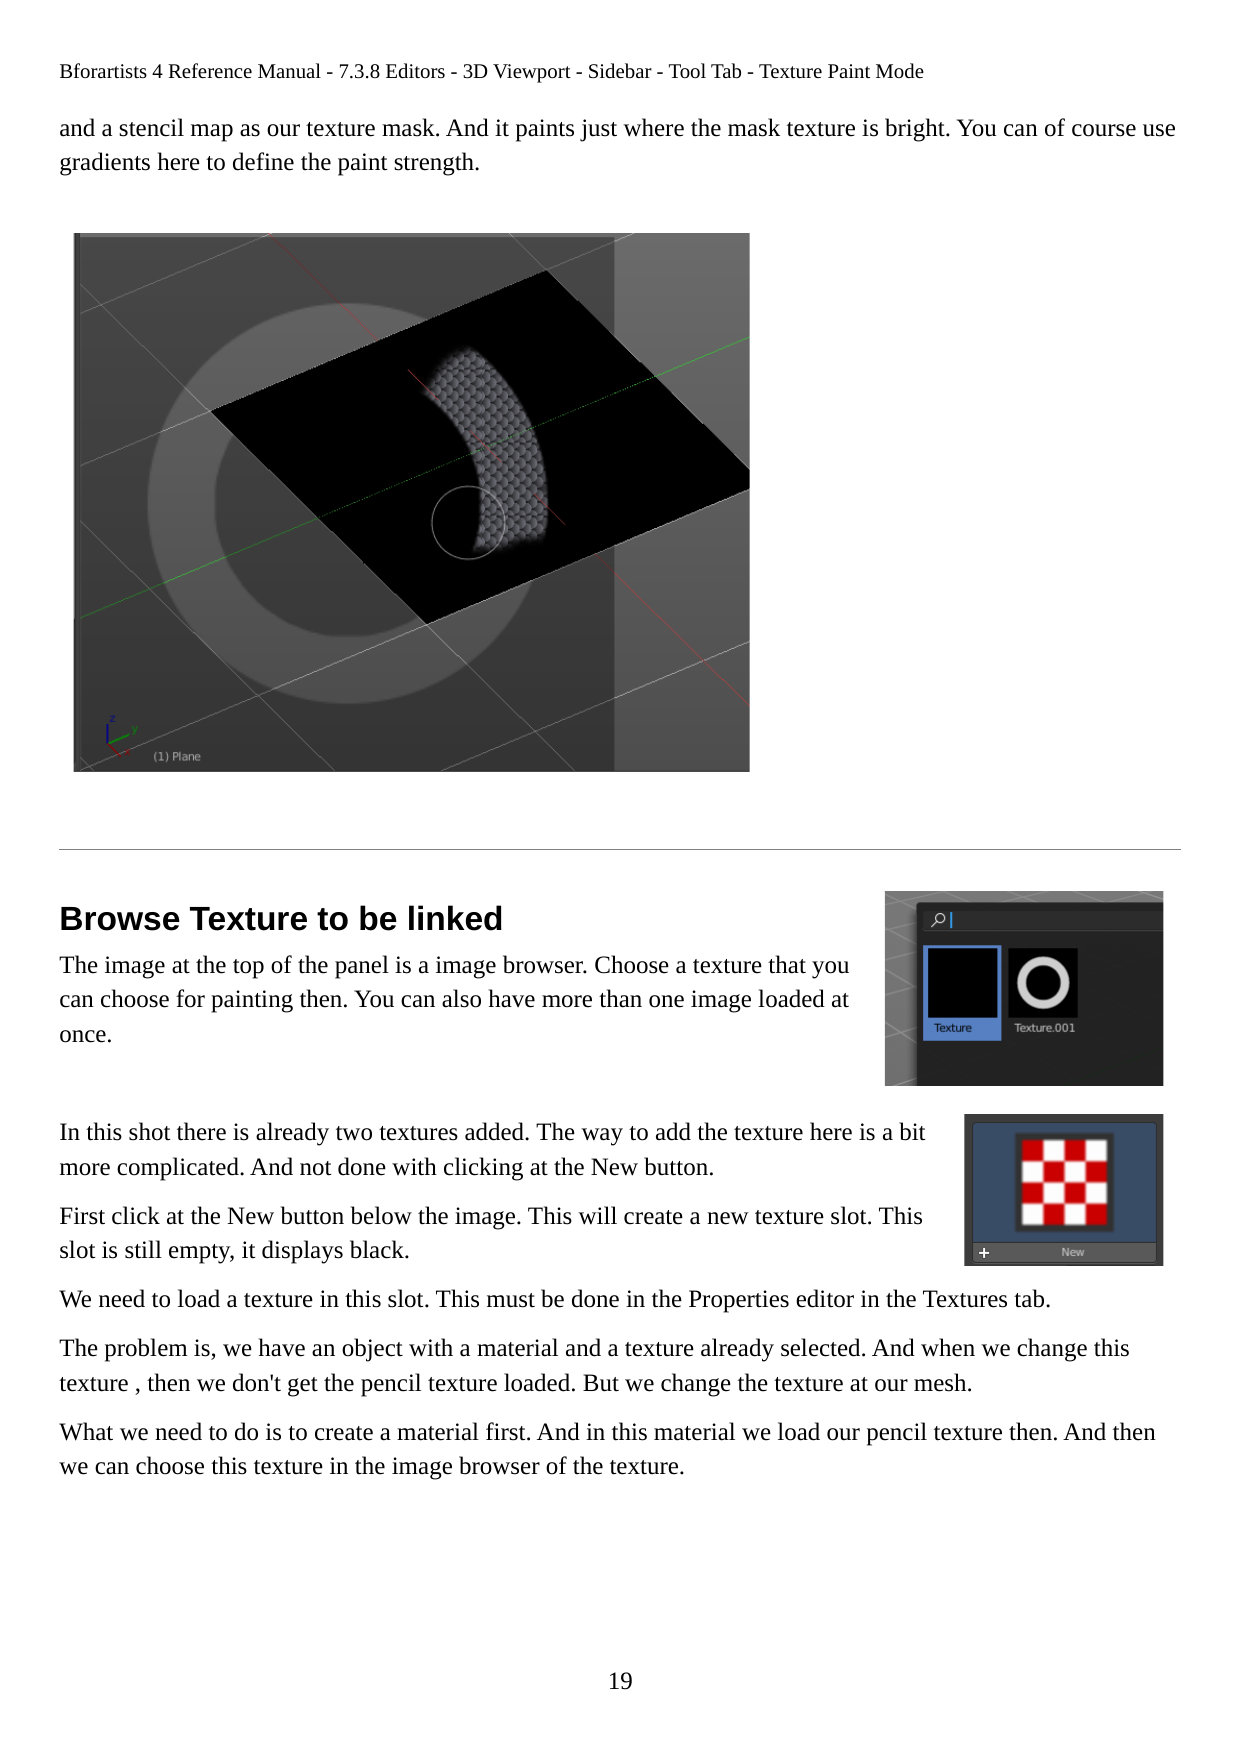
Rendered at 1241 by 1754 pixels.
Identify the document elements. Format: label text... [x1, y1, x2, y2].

picture [964, 1114, 1164, 1266]
text We need to load a texture in this slot. This must be done in the Properties editor in the Textures tab. [59, 1284, 1181, 1313]
text The image at the top of the panel is a image browser. Choose a texture that you can choose for painting then. You can also have more than one image loaded at once. [59, 950, 884, 1048]
text In this shot there is already two textures added. The way to add the texture here is a bit more complicated. And not done with clicking at the New button. [59, 1117, 964, 1180]
text What we need to do is to create a material first. And in this material we load our pencil texture then. And then we can choose this texture in the image browser of the texture. [59, 1417, 1181, 1480]
text First click at the New button below the image. This will create a new texture slot. This slot is still empty, it displays black. [59, 1201, 964, 1264]
subtitle [1164, 899, 1181, 938]
text The problem is, we have an object with a material and a texture already selected. And when we change this texture , then we don't get the pencil texture loaded. But we change the texture at our mesh. [59, 1333, 1181, 1397]
picture [73, 233, 750, 772]
subtitle Browse Texture to be linked [59, 899, 884, 938]
picture [884, 891, 1164, 1086]
text and a stencil map as our texture mask. And it paints just where the mask texture is bright. You can of course use gradients here to define the paint strength. [59, 113, 1181, 176]
